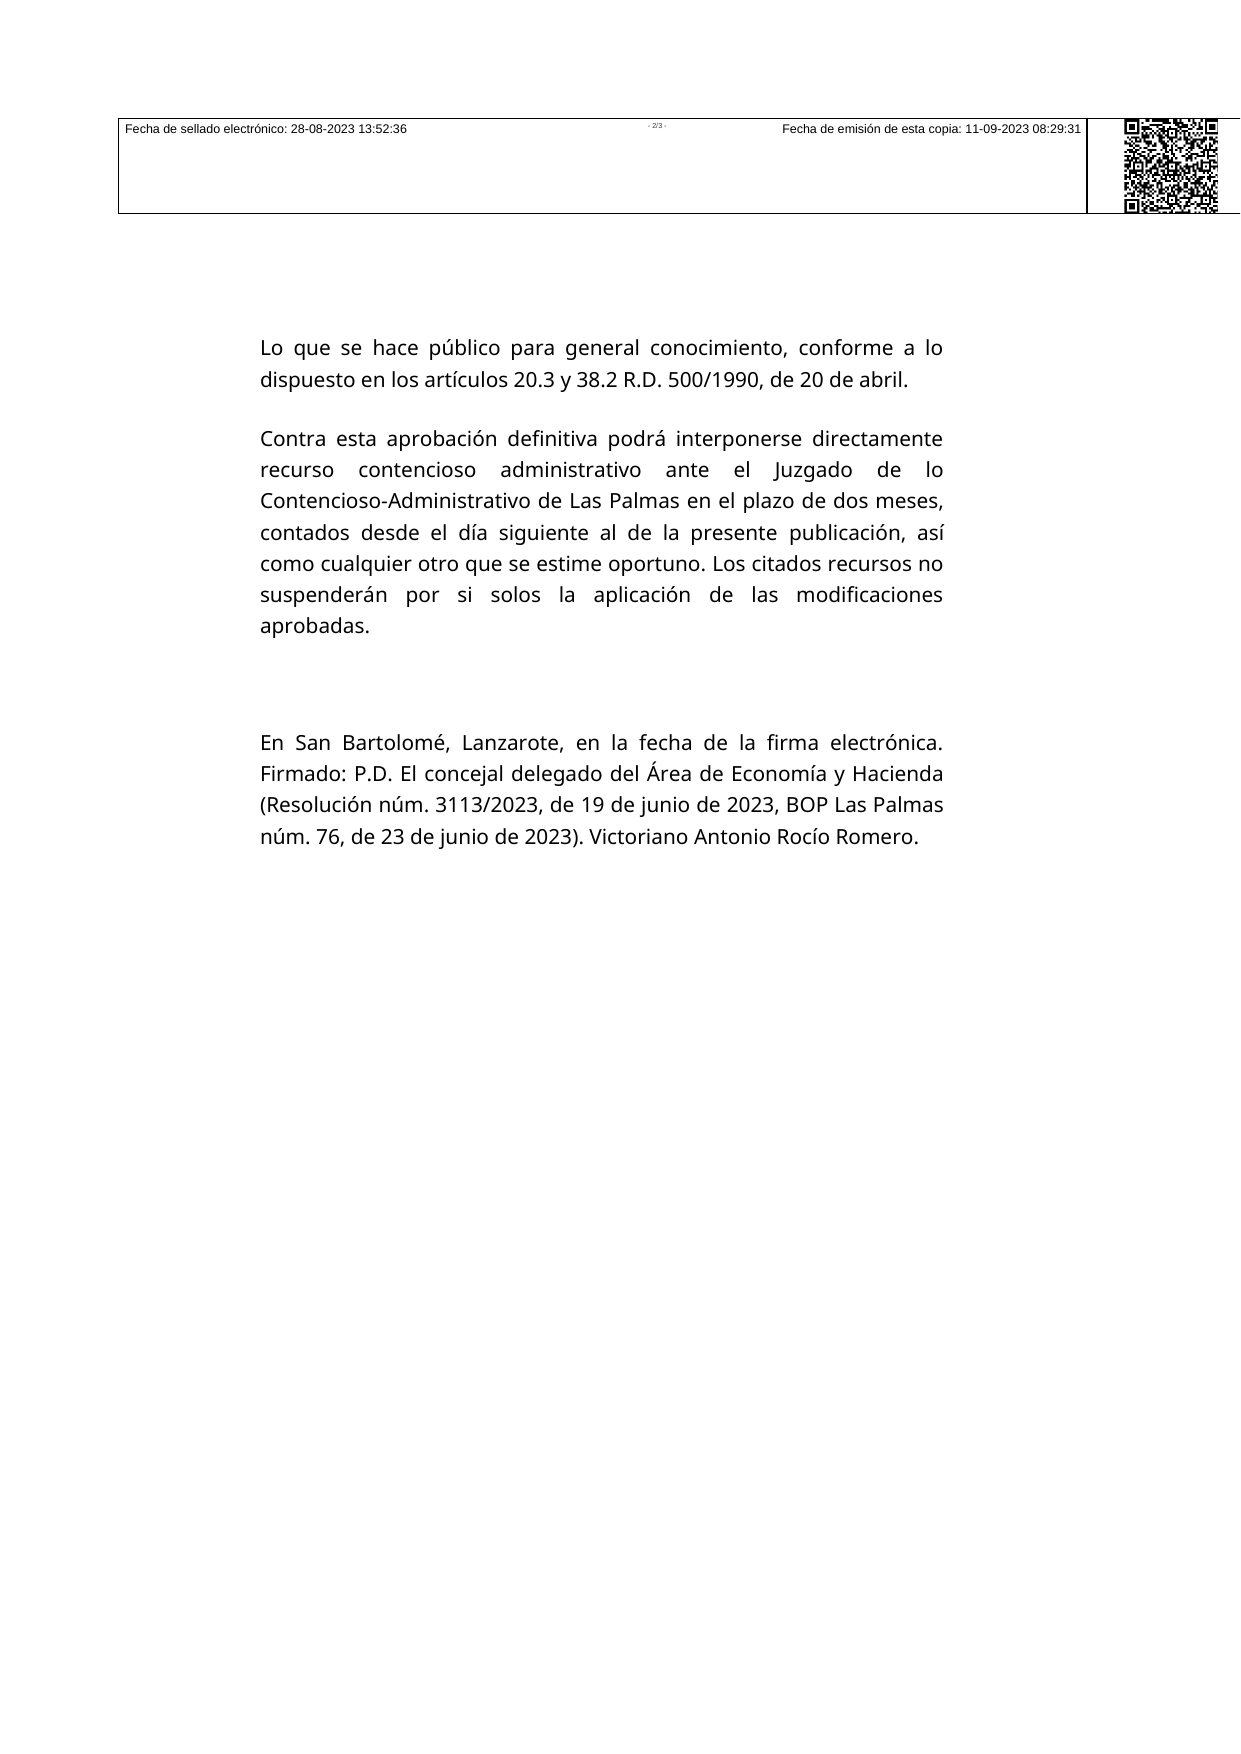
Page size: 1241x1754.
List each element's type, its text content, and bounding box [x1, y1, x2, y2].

table_header [1218, 119, 1240, 213]
table_cell Fecha de sellado electrónico: 28-08-2023 13:52:36 - 2/3 - Fecha de emisión de esta copia: 11-09-2023 08:29:31 [119, 119, 1086, 213]
text En San Bartolomé, Lanzarote, en la fecha de la firma electrónica. Firmado: P.D. El concejal delegado del Área de Economía y Hacienda (Resolución núm. 3113/2023, de 19 de junio de 2023, BOP Las Palmas núm. 76, de 23 de junio de 2023). Victoriano Antonio Rocío Romero. [260, 728, 944, 850]
text Contra esta aprobación definitiva podrá interponerse directamente recurso contencioso administrativo ante el Juzgado de lo Contencioso-Administrativo de Las Palmas en el plazo de dos meses, contados desde el día siguiente al de la presente publicación, así como cualquier otro que se estime oportuno. Los citados recursos no suspenderán por si solos la aplicación de las modificaciones aprobadas. [260, 424, 944, 640]
table_header [1088, 119, 1124, 213]
text Lo que se hace público para general conocimiento, conforme a lo dispuesto en los artículos 20.3 y 38.2 R.D. 500/1990, de 20 de abril. [260, 333, 944, 393]
